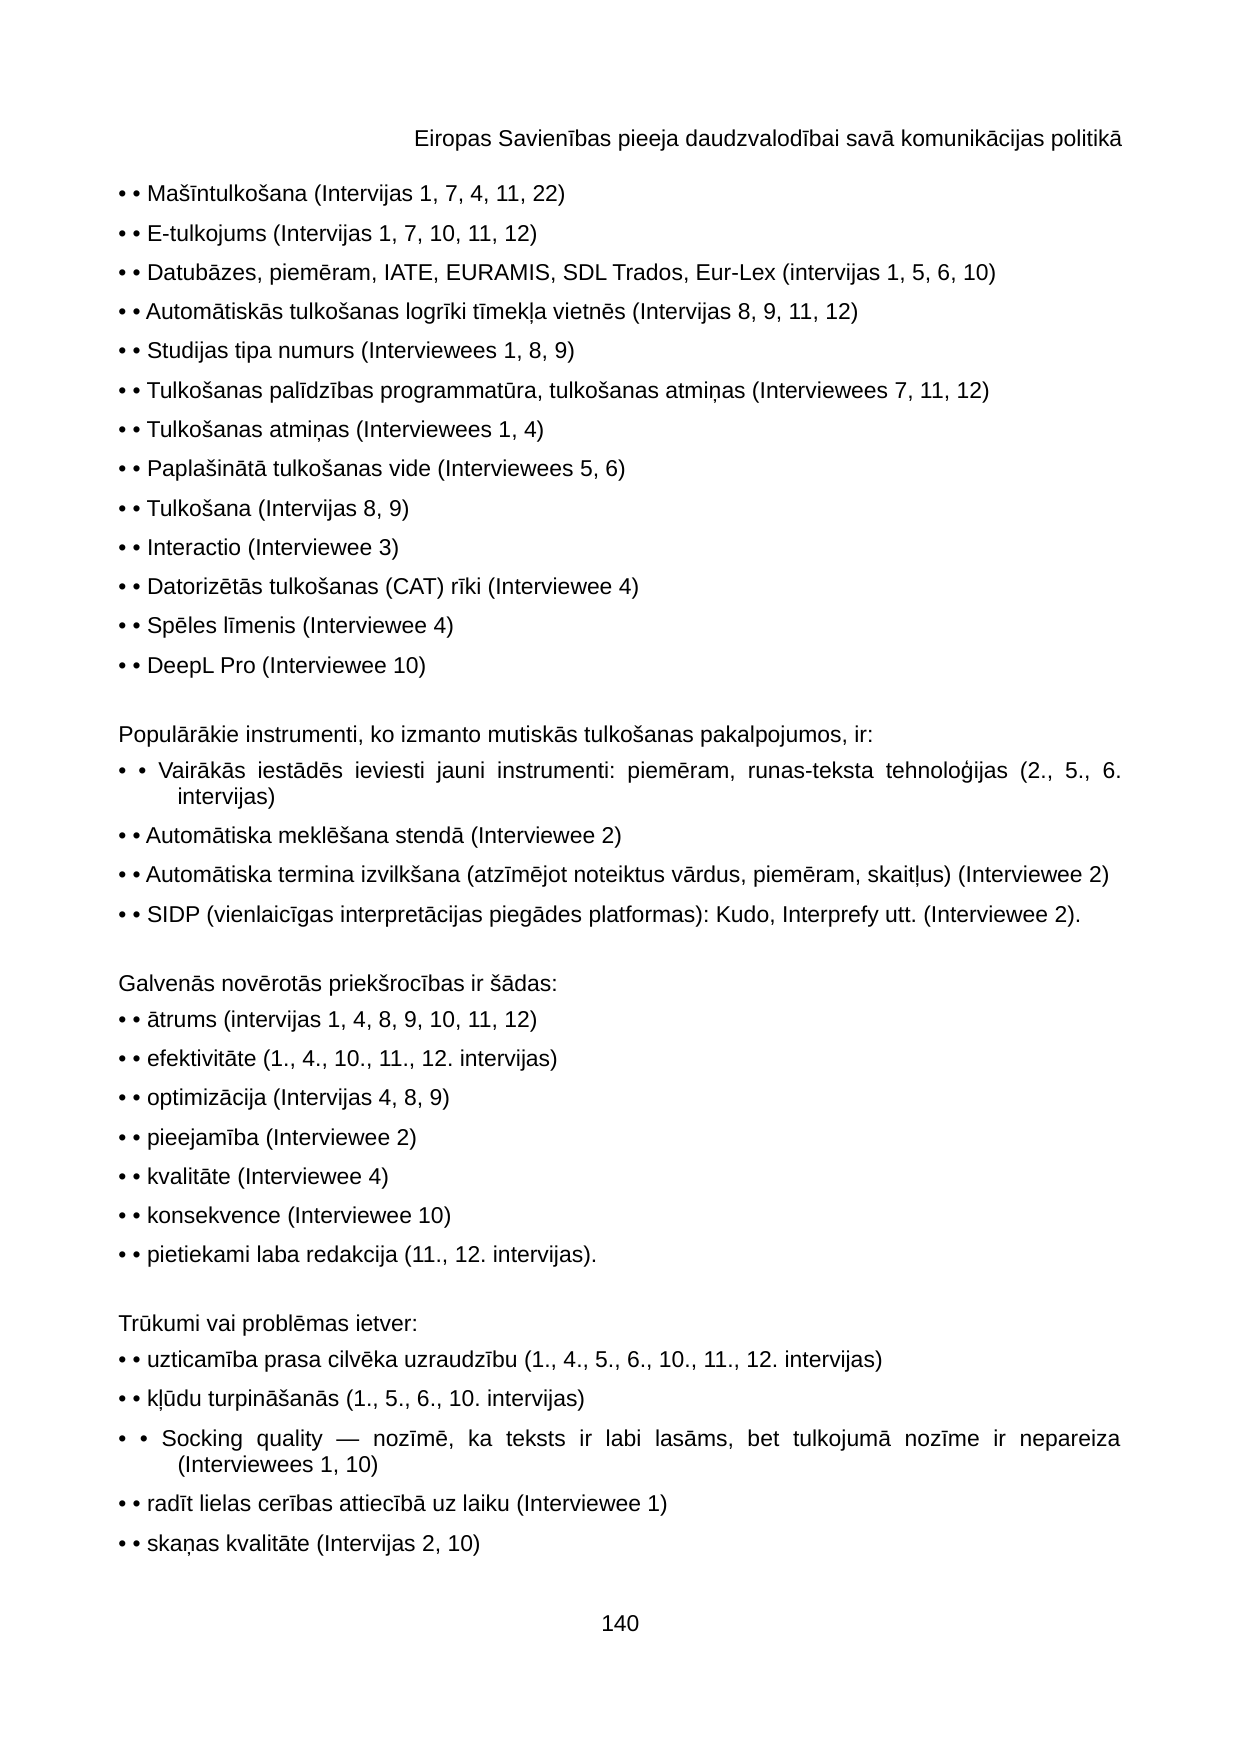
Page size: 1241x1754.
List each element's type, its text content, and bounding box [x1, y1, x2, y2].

text • • Mašīntulkošana (Intervijas 1, 7, 4, 11, 22) [118, 180, 1122, 207]
text • • Spēles līmenis (Interviewee 4) [118, 612, 1122, 639]
text • • Socking quality — nozīmē, ka teksts ir labi lasāms, bet tulkojumā nozīme ir nepareiza (Interviewees 1, 10) [118, 1425, 1122, 1477]
text Trūkumi vai problēmas ietver: [118, 1310, 1122, 1336]
text • • Tulkošanas palīdzības programmatūra, tulkošanas atmiņas (Interviewees 7, 11, 12) [118, 377, 1122, 403]
text • • pietiekami laba redakcija (11., 12. intervijas). [118, 1241, 1122, 1268]
text • • Datubāzes, piemēram, IATE, EURAMIS, SDL Trados, Eur-Lex (intervijas 1, 5, 6, 10) [118, 259, 1122, 285]
text • • Interactio (Interviewee 3) [118, 534, 1122, 560]
text • • Vairākās iestādēs ieviesti jauni instrumenti: piemēram, runas-teksta tehnoloģijas (2., 5., 6. intervijas) [118, 757, 1122, 809]
text • • E-tulkojums (Intervijas 1, 7, 10, 11, 12) [118, 220, 1122, 246]
text Populārākie instrumenti, ko izmanto mutiskās tulkošanas pakalpojumos, ir: [118, 721, 1122, 747]
text • • Tulkošana (Intervijas 8, 9) [118, 494, 1122, 521]
text • • efektivitāte (1., 4., 10., 11., 12. intervijas) [118, 1045, 1122, 1071]
text • • DeepL Pro (Interviewee 10) [118, 652, 1122, 678]
text • • Automātiska termina izvilkšana (atzīmējot noteiktus vārdus, piemēram, skaitļus) (Interviewee 2) [118, 861, 1122, 888]
text • • optimizācija (Intervijas 4, 8, 9) [118, 1084, 1122, 1111]
text • • pieejamība (Interviewee 2) [118, 1123, 1122, 1150]
text • • uzticamība prasa cilvēka uzraudzību (1., 4., 5., 6., 10., 11., 12. intervijas) [118, 1346, 1122, 1372]
text • • Automātiska meklēšana stendā (Interviewee 2) [118, 822, 1122, 848]
text • • Tulkošanas atmiņas (Interviewees 1, 4) [118, 416, 1122, 442]
text • • kļūdu turpināšanās (1., 5., 6., 10. intervijas) [118, 1385, 1122, 1412]
text Galvenās novērotās priekšrocības ir šādas: [118, 969, 1122, 996]
text • • Paplašinātā tulkošanas vide (Interviewees 5, 6) [118, 455, 1122, 482]
text • • ātrums (intervijas 1, 4, 8, 9, 10, 11, 12) [118, 1006, 1122, 1032]
text • • skaņas kvalitāte (Intervijas 2, 10) [118, 1529, 1122, 1556]
text • • konsekvence (Interviewee 10) [118, 1202, 1122, 1228]
text • • SIDP (vienlaicīgas interpretācijas piegādes platformas): Kudo, Interprefy utt. (Interviewee 2). [118, 901, 1122, 927]
text • • Datorizētās tulkošanas (CAT) rīki (Interviewee 4) [118, 573, 1122, 599]
text • • radīt lielas cerības attiecībā uz laiku (Interviewee 1) [118, 1490, 1122, 1517]
text • • kvalitāte (Interviewee 4) [118, 1163, 1122, 1189]
text • • Automātiskās tulkošanas logrīki tīmekļa vietnēs (Intervijas 8, 9, 11, 12) [118, 298, 1122, 324]
text • • Studijas tipa numurs (Interviewees 1, 8, 9) [118, 337, 1122, 364]
